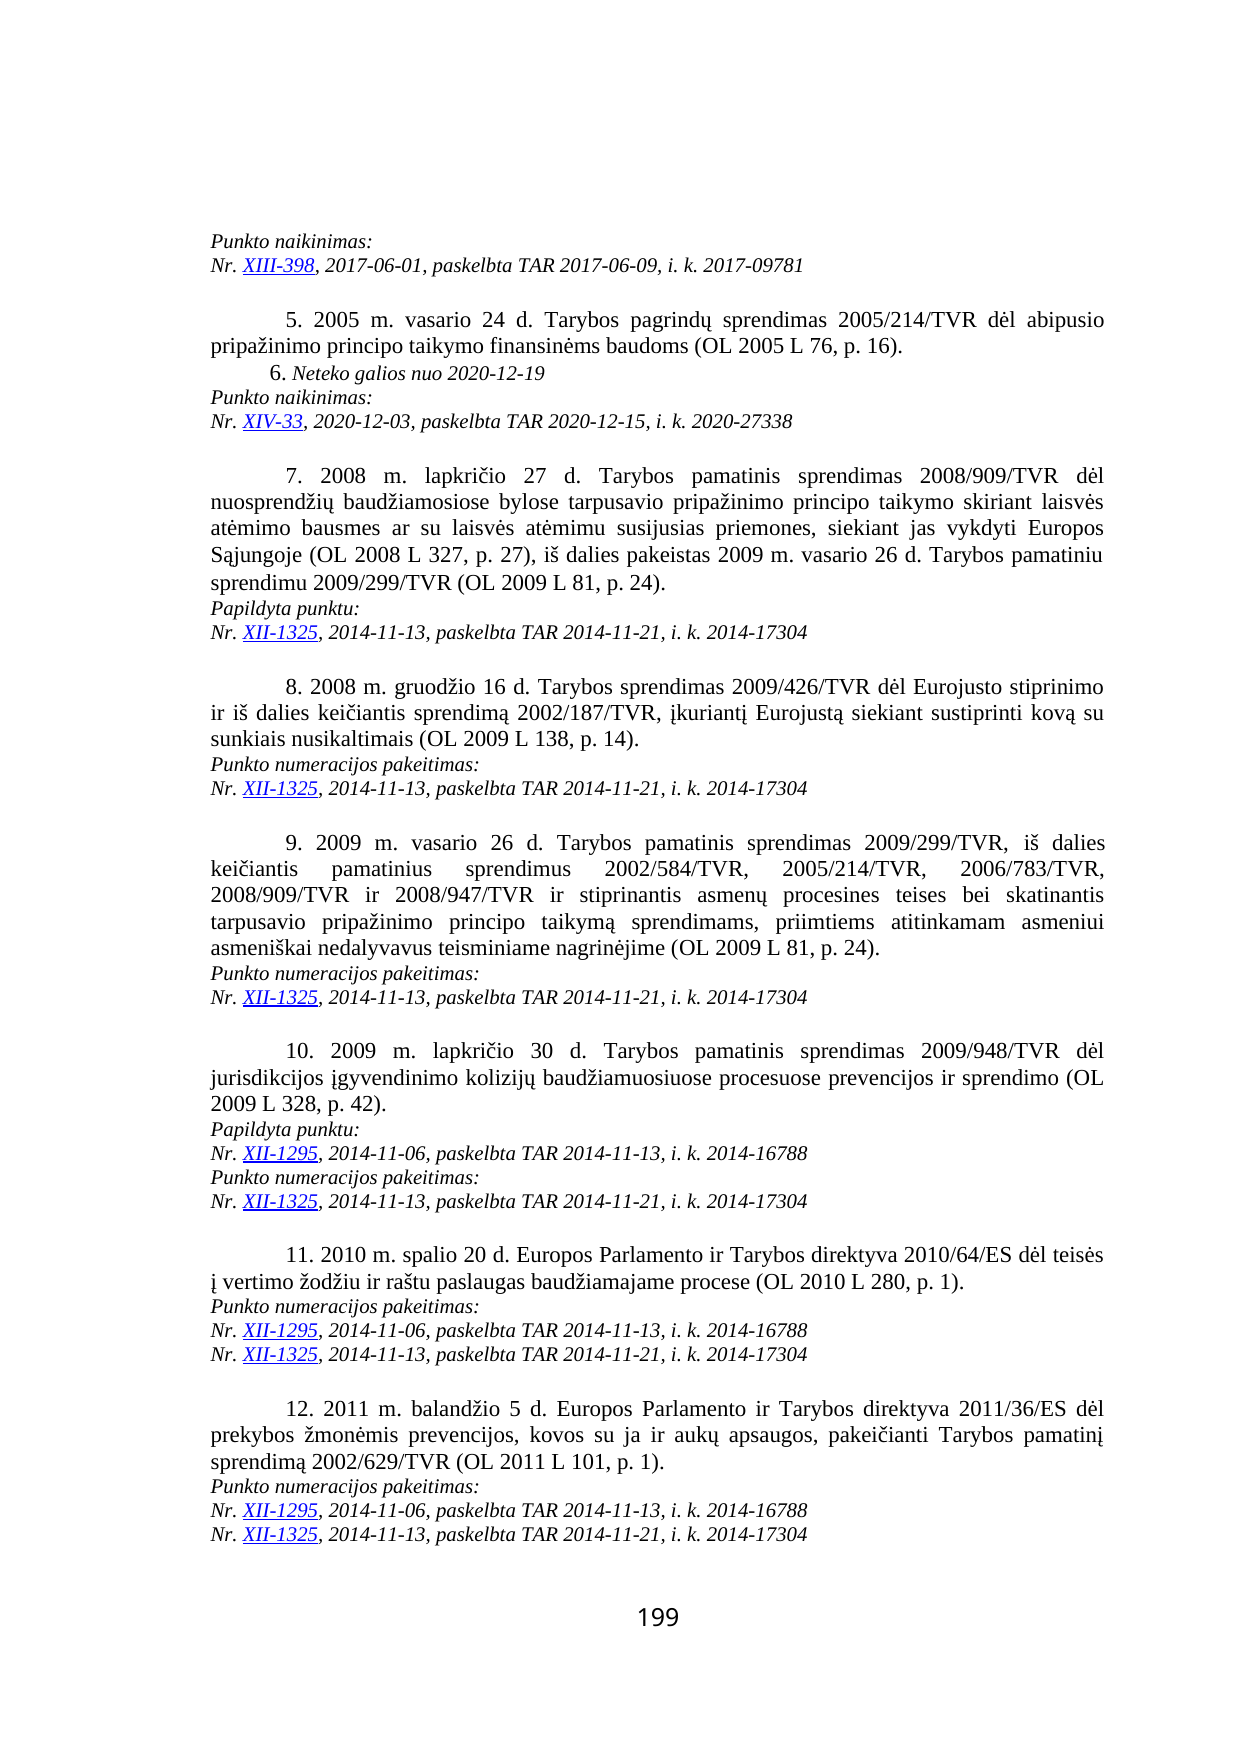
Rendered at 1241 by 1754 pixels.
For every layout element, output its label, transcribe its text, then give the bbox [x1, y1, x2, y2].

text Punkto numeracijos pakeitimas: [210, 752, 1105, 776]
text Nr. XII-1325, 2014-11-13, paskelbta TAR 2014-11-21, i. k. 2014-17304 [210, 984, 1105, 1009]
text Punkto naikinimas: [210, 229, 1105, 253]
text Nr. XII-1325, 2014-11-13, paskelbta TAR 2014-11-21, i. k. 2014-17304 [210, 1189, 1105, 1213]
text 9. 2009 m. vasario 26 d. Tarybos pamatinis sprendimas 2009/299/TVR, iš dalies keičiantis pamatinius sprendimus 2002/584/TVR, 2005/214/TVR, 2006/783/TVR, 2008/909/TVR ir 2008/947/TVR ir stiprinantis asmenų procesines teises bei skatinantis tarpusavio pripažinimo principo taikymą sprendimams, priimtiems atitinkamam asmeniui asmeniškai nedalyvavus teisminiame nagrinėjime (OL 2009 L 81, p. 24). [210, 829, 1105, 961]
text Nr. XII-1295, 2014-11-06, paskelbta TAR 2014-11-13, i. k. 2014-16788 [210, 1141, 1105, 1164]
text 11. 2010 m. spalio 20 d. Europos Parlamento ir Tarybos direktyva 2010/64/ES dėl teisės į vertimo žodžiu ir raštu paslaugas baudžiamajame procese (OL 2010 L 280, p. 1). [210, 1241, 1105, 1294]
text 6. Neteko galios nuo 2020-12-19 [210, 358, 1105, 385]
text 7. 2008 m. lapkričio 27 d. Tarybos pamatinis sprendimas 2008/909/TVR dėl nuosprendžių baudžiamosiose bylose tarpusavio pripažinimo principo taikymo skiriant laisvės atėmimo bausmes ar su laisvės atėmimu susijusias priemones, siekiant jas vykdyti Europos Sąjungoje (OL 2008 L 327, p. 27), iš dalies pakeistas 2009 m. vasario 26 d. Tarybos pamatiniu sprendimu 2009/299/TVR (OL 2009 L 81, p. 24). [210, 462, 1105, 596]
text Nr. XII-1325, 2014-11-13, paskelbta TAR 2014-11-21, i. k. 2014-17304 [210, 620, 1105, 644]
text Papildyta punktu: [210, 1116, 1105, 1141]
text Punkto numeracijos pakeitimas: [210, 1164, 1105, 1189]
text Nr. XII-1325, 2014-11-13, paskelbta TAR 2014-11-21, i. k. 2014-17304 [210, 1342, 1105, 1366]
text Papildyta punktu: [210, 596, 1105, 620]
text 10. 2009 m. lapkričio 30 d. Tarybos pamatinis sprendimas 2009/948/TVR dėl jurisdikcijos įgyvendinimo kolizijų baudžiamuosiuose procesuose prevencijos ir sprendimo (OL 2009 L 328, p. 42). [210, 1037, 1105, 1116]
text Nr. XII-1325, 2014-11-13, paskelbta TAR 2014-11-21, i. k. 2014-17304 [210, 776, 1105, 800]
text 12. 2011 m. balandžio 5 d. Europos Parlamento ir Tarybos direktyva 2011/36/ES dėl prekybos žmonėmis prevencijos, kovos su ja ir aukų apsaugos, pakeičianti Tarybos pamatinį sprendimą 2002/629/TVR (OL 2011 L 101, p. 1). [210, 1395, 1105, 1474]
text Punkto numeracijos pakeitimas: [210, 961, 1105, 984]
text Nr. XII-1325, 2014-11-13, paskelbta TAR 2014-11-21, i. k. 2014-17304 [210, 1522, 1105, 1546]
text Punkto numeracijos pakeitimas: [210, 1474, 1105, 1498]
text Nr. XIII-398, 2017-06-01, paskelbta TAR 2017-06-09, i. k. 2017-09781 [210, 253, 1105, 277]
text Punkto naikinimas: [210, 385, 1105, 409]
text Punkto numeracijos pakeitimas: [210, 1294, 1105, 1318]
text Nr. XII-1295, 2014-11-06, paskelbta TAR 2014-11-13, i. k. 2014-16788 [210, 1498, 1105, 1522]
text 8. 2008 m. gruodžio 16 d. Tarybos sprendimas 2009/426/TVR dėl Eurojusto stiprinimo ir iš dalies keičiantis sprendimą 2002/187/TVR, įkuriantį Eurojustą siekiant sustiprinti kovą su sunkiais nusikaltimais (OL 2009 L 138, p. 14). [210, 673, 1105, 752]
text Nr. XII-1295, 2014-11-06, paskelbta TAR 2014-11-13, i. k. 2014-16788 [210, 1318, 1105, 1342]
text Nr. XIV-33, 2020-12-03, paskelbta TAR 2020-12-15, i. k. 2020-27338 [210, 409, 1105, 433]
text 5. 2005 m. vasario 24 d. Tarybos pagrindų sprendimas 2005/214/TVR dėl abipusio pripažinimo principo taikymo finansinėms baudoms (OL 2005 L 76, p. 16). [210, 306, 1105, 358]
